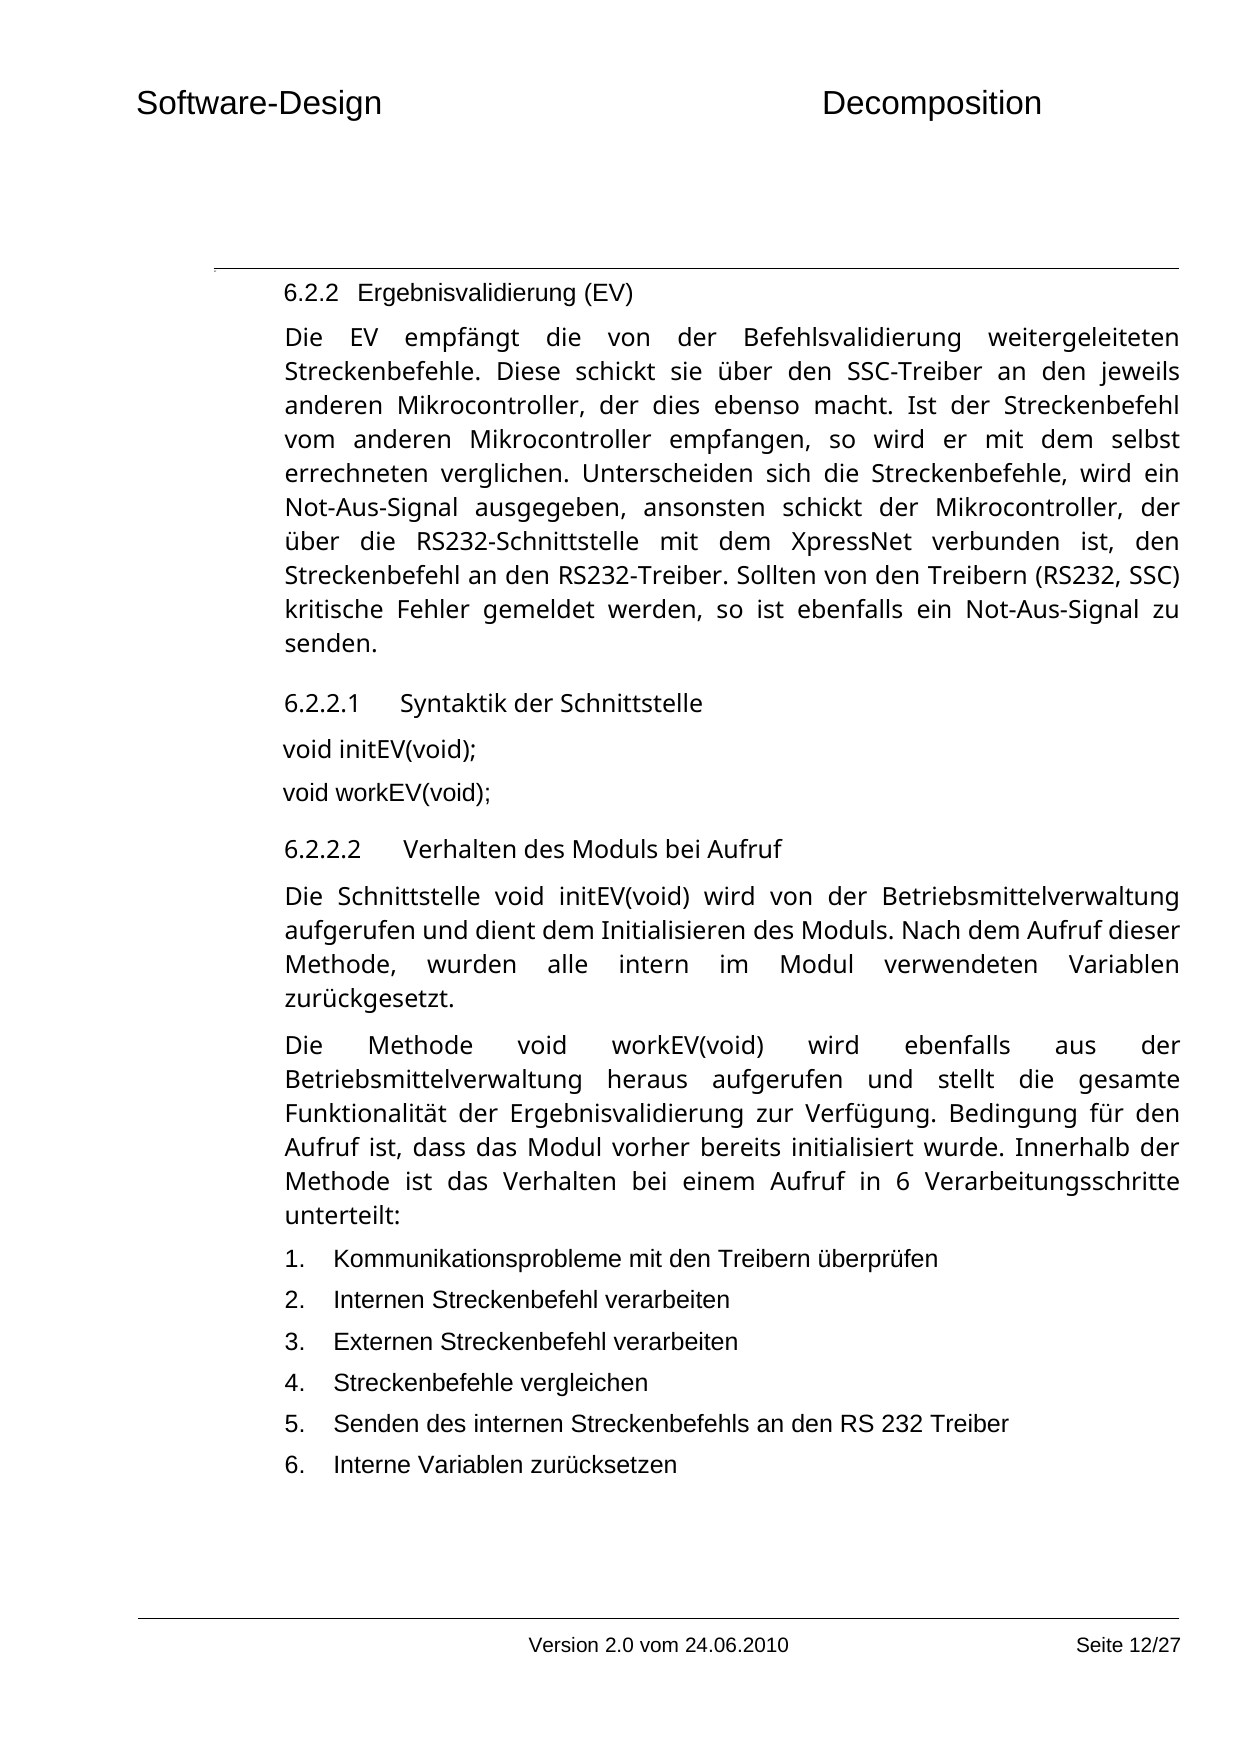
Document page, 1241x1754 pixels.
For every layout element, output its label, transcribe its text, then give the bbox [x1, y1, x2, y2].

text Die EV empfängt die von der Befehlsvalidierung weitergeleiteten Streckenbefehle. Diese schickt sie über den SSC-Treiber an den jeweils anderen Mikrocontroller, der dies ebenso macht. Ist der Streckenbefehl vom anderen Mikrocontroller empfangen, so wird er mit dem selbst errechneten verglichen. Unterscheiden sich die Streckenbefehle, wird ein Not-Aus-Signal ausgegeben, ansonsten schickt der Mikrocontroller, der über die RS232-Schnittstelle mit dem XpressNet verbunden ist, den Streckenbefehl an den RS232-Treiber. Sollten von den Treibern (RS232, SSC) kritische Fehler gemeldet werden, so ist ebenfalls ein Not-Aus-Signal zu senden. [284, 319, 1181, 660]
text Die Methode void workEV(void) wird ebenfalls aus der Betriebsmittelverwaltung heraus aufgerufen und stellt die gesamte Funktionalität der Ergebnisvalidierung zur Verfügung. Bedingung für den Aufruf ist, dass das Modul vorher bereits initialisiert wurde. Innerhalb der Methode ist das Verhalten bei einem Aufruf in 6 Verarbeitungsschritte unterteilt: [284, 1027, 1181, 1232]
text 3. Externen Streckenbefehl verarbeiten [284, 1327, 1181, 1356]
text void initEV(void); [283, 732, 1181, 766]
subtitle Verhalten des Moduls bei Aufruf [284, 832, 1181, 866]
text 4. Streckenbefehle vergleichen [284, 1368, 1181, 1397]
text 1. Kommunikationsprobleme mit den Treibern überprüfen [284, 1244, 1181, 1273]
text 6. Interne Variablen zurücksetzen [284, 1451, 1181, 1479]
text void workEV(void); [283, 778, 1181, 807]
subtitle Syntaktik der Schnittstelle [284, 685, 1181, 719]
text 2. Internen Streckenbefehl verarbeiten [284, 1286, 1181, 1314]
text 5. Senden des internen Streckenbefehls an den RS 232 Treiber [284, 1409, 1181, 1438]
subtitle Ergebnisvalidierung (EV) [283, 289, 1181, 307]
text Die Schnittstelle void initEV(void) wird von der Betriebsmittelverwaltung aufgerufen und dient dem Initialisieren des Moduls. Nach dem Aufruf dieser Methode, wurden alle intern im Modul verwendeten Variablen zurückgesetzt. [284, 879, 1181, 1015]
